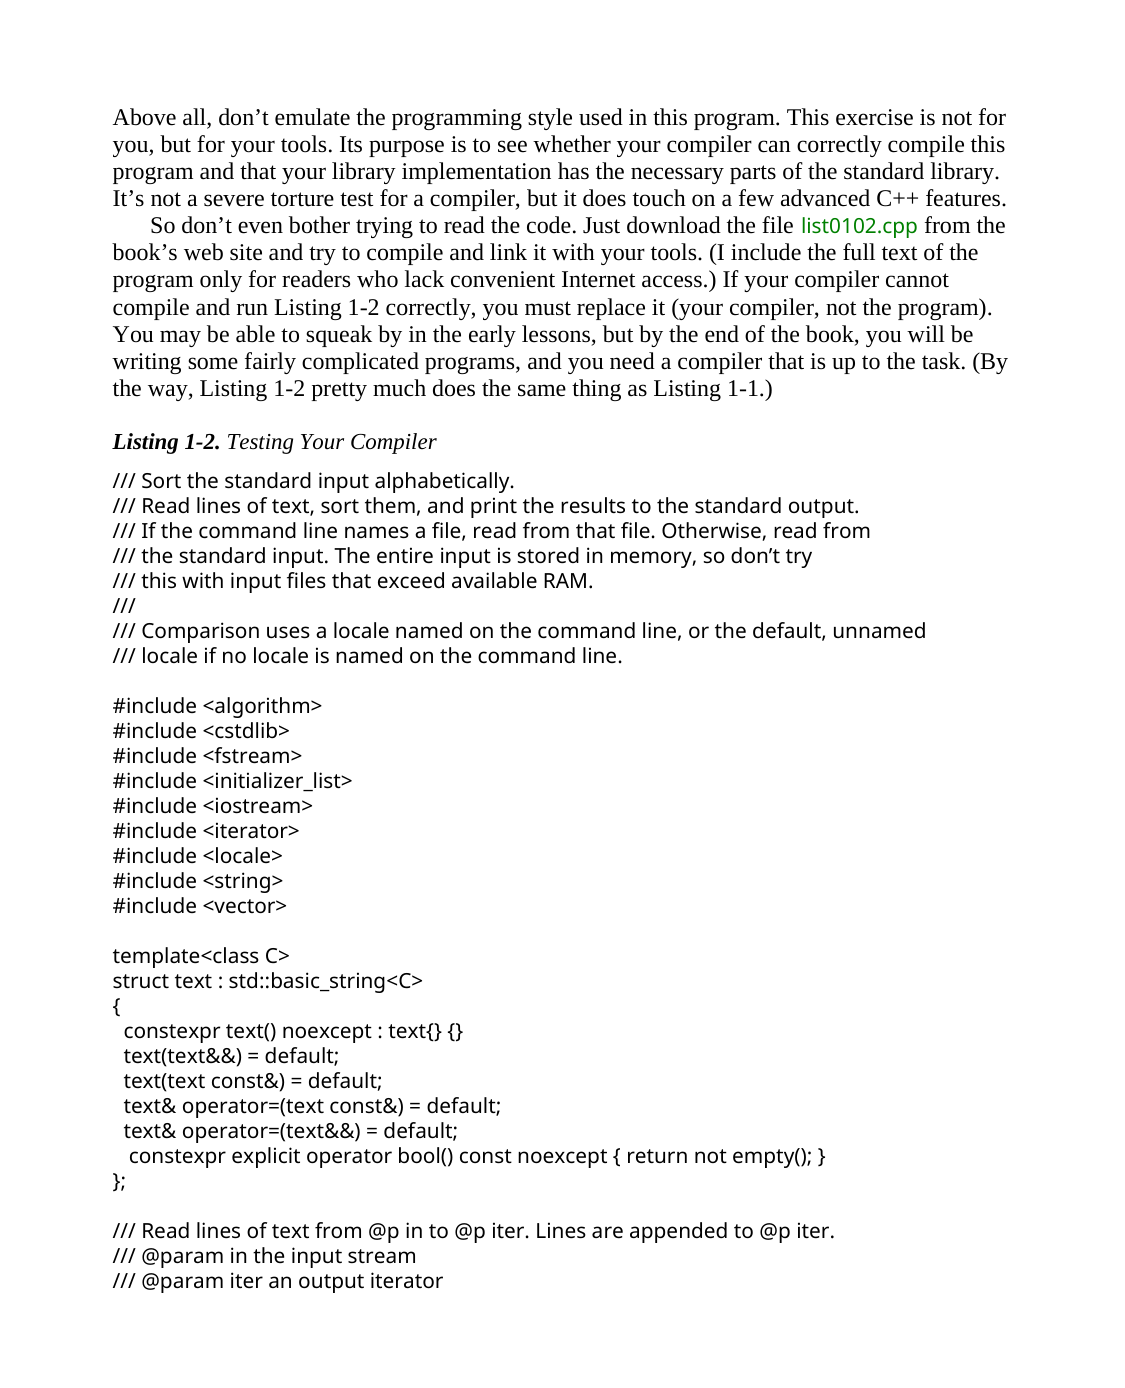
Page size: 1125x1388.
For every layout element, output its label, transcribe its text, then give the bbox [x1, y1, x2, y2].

text /// If the command line names a file, read from that file. Otherwise, read from [112, 518, 997, 543]
text #include <algorithm> [112, 693, 997, 718]
text #include <cstdlib> [112, 718, 997, 743]
text text(text&&) = default; [112, 1043, 997, 1068]
text Above all, don’t emulate the programming style used in this program. This exercise is not for you, but for your tools. Its purpose is to see whether your compiler can correctly compile this program and that your library implementation has the necessary parts of the standard library. It’s not a severe torture test for a compiler, but it does touch on a few advanced C++ features. [112, 104, 1012, 212]
text /// @param iter an output iterator [112, 1268, 997, 1293]
text Listing 1-2. Testing Your Compiler [112, 427, 1012, 456]
text #include <vector> [112, 893, 997, 918]
text /// @param in the input stream [112, 1243, 997, 1268]
text { [112, 993, 997, 1018]
text text& operator=(text&&) = default; [112, 1118, 997, 1143]
text So don’t even bother trying to read the code. Just download the file list0102.cpp from the book’s web site and try to compile and link it with your tools. (I include the full text of the program only for readers who lack convenient Internet access.) If your compiler cannot compile and run Listing 1-2 correctly, you must replace it (your compiler, not the program). You may be able to squeak by in the early lessons, but by the end of the book, you will be writing some fairly complicated programs, and you need a compiler that is up to the task. (By the way, Listing 1-2 pretty much does the same thing as Listing 1-1.) [112, 212, 1012, 402]
text constexpr text() noexcept : text{} {} [112, 1018, 997, 1043]
text /// Read lines of text from @p in to @p iter. Lines are appended to @p iter. [112, 1218, 997, 1243]
text #include <iterator> [112, 818, 997, 843]
text #include <locale> [112, 843, 997, 868]
text template<class C> [112, 943, 997, 968]
text /// Comparison uses a locale named on the command line, or the default, unnamed [112, 618, 997, 643]
text /// the standard input. The entire input is stored in memory, so don’t try [112, 543, 997, 568]
text /// Read lines of text, sort them, and print the results to the standard output. [112, 493, 997, 518]
text }; [112, 1168, 997, 1193]
text /// Sort the standard input alphabetically. [112, 468, 997, 493]
text /// this with input files that exceed available RAM. [112, 568, 997, 593]
text /// [112, 593, 997, 618]
text #include <string> [112, 868, 997, 893]
text /// locale if no locale is named on the command line. [112, 643, 997, 668]
text text(text const&) = default; [112, 1068, 997, 1093]
text #include <fstream> [112, 743, 997, 768]
text #include <initializer_list> [112, 768, 997, 793]
text text& operator=(text const&) = default; [112, 1093, 997, 1118]
text struct text : std::basic_string<C> [112, 968, 997, 993]
text constexpr explicit operator bool() const noexcept { return not empty(); } [112, 1143, 997, 1168]
text #include <iostream> [112, 793, 997, 818]
